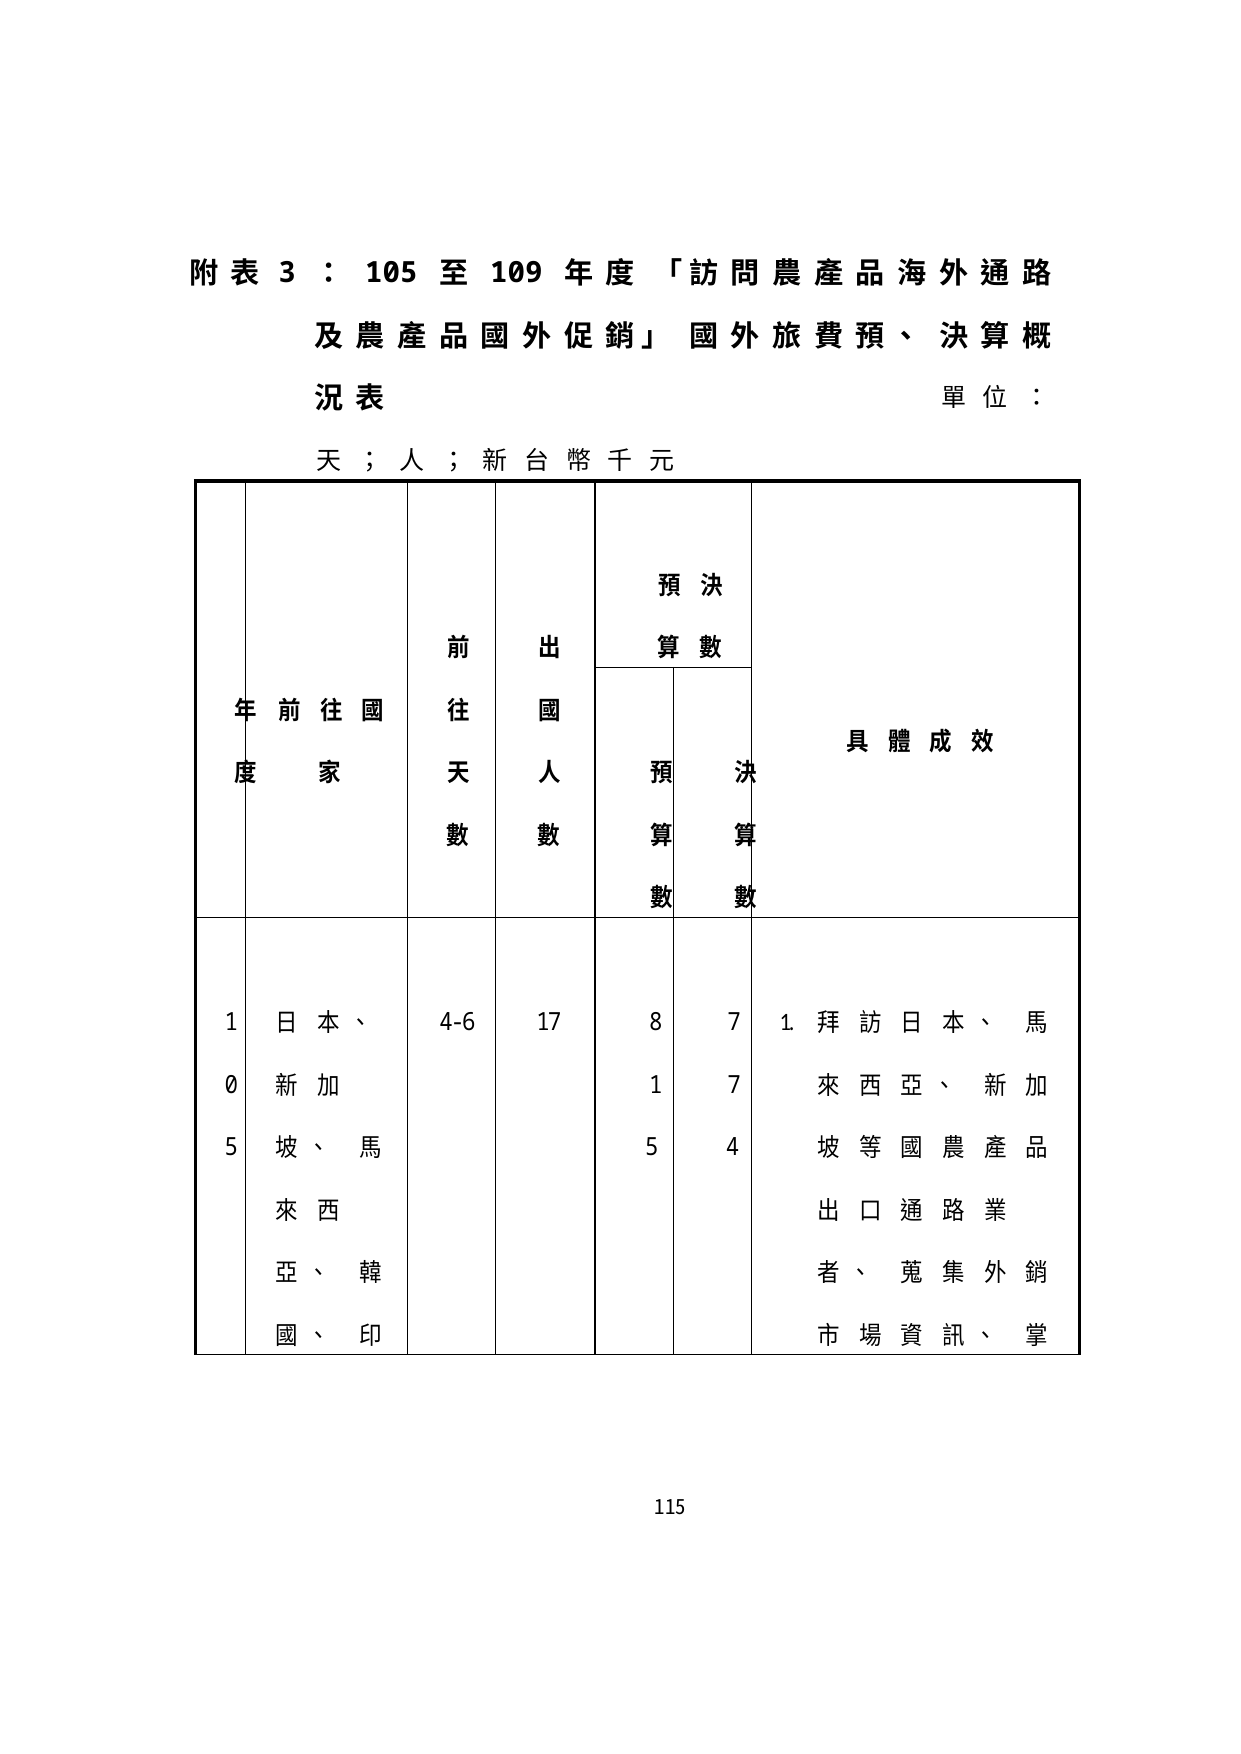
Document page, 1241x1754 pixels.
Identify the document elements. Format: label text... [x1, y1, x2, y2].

table_header 預決算數 [596, 483, 751, 667]
table_cell 預算數 [596, 668, 673, 917]
table_cell 4-6 [408, 918, 495, 1354]
text 附表3：105至109年度「訪問農產品海外通路及農產品國外促銷」國外旅費預、決算概況表 單位：天；人；新台幣千元 [183, 229, 1058, 479]
table_cell 17 [496, 918, 594, 1354]
table_header 出國人數 [496, 483, 594, 917]
table_header 年度 [197, 483, 245, 917]
table_header 具體成效 [752, 483, 1078, 917]
table_cell 1.拜訪日本、馬來西亞、新加坡等國農產品出口通路業者、蒐集外銷市場資訊、掌 [752, 918, 1078, 1354]
table_cell 774 [674, 918, 751, 1354]
table_cell 決算數 [674, 668, 751, 917]
table_header 前往天數 [408, 483, 495, 917]
table_cell 815 [596, 918, 673, 1354]
table_header 前往國家 [246, 483, 407, 917]
table_cell 105 [197, 918, 245, 1354]
table_cell 日本、新加坡、馬來西亞、韓國、印 [246, 918, 407, 1354]
